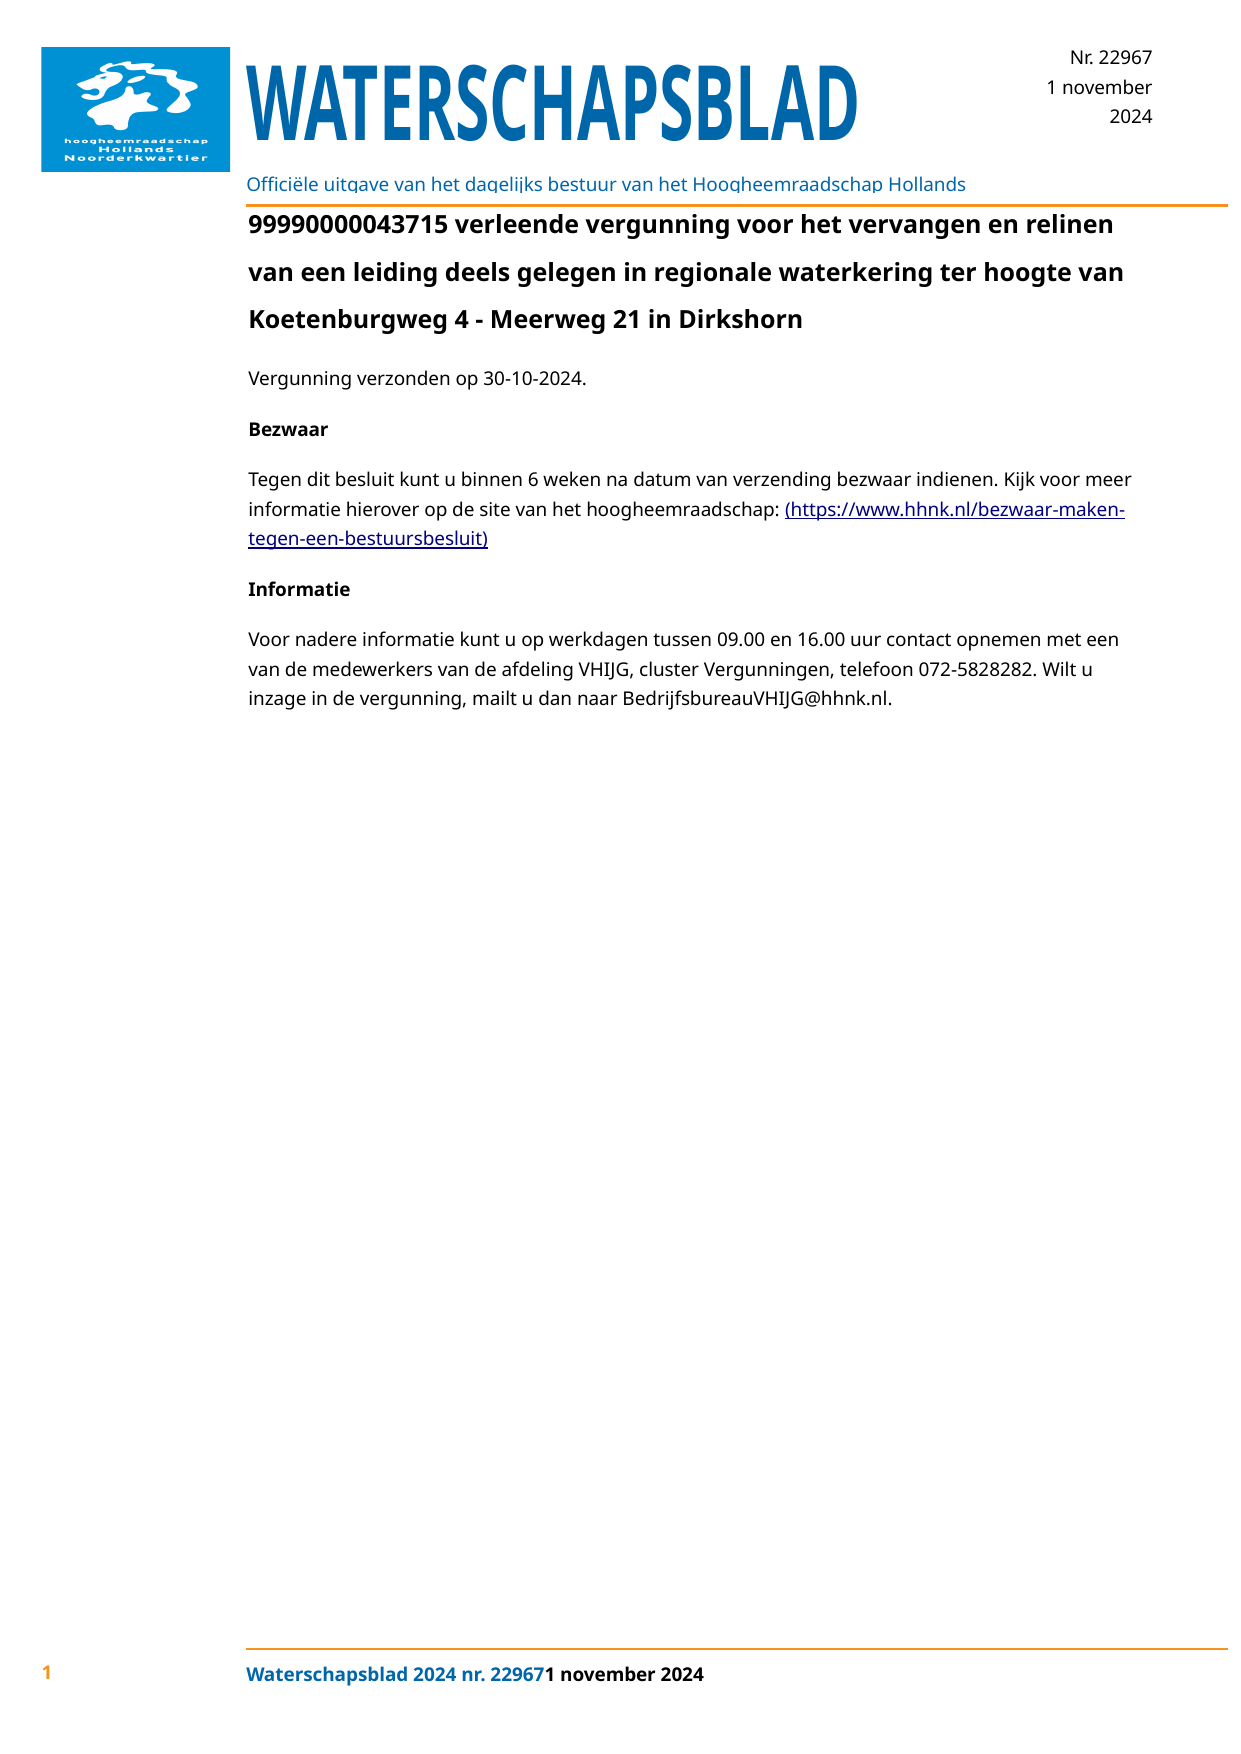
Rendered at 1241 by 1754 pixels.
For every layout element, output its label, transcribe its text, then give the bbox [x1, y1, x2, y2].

picture [88, 87, 157, 130]
text Bezwaar [248, 416, 1152, 442]
text 99990000043715 verleende vergunning voor het vervangen en relinen van een leiding deels gelegen in regionale waterkering ter hoogte van Koetenburgweg 4 - Meerweg 21 in Dirkshorn [248, 207, 1152, 336]
text Tegen dit besluit kunt u binnen 6 weken na datum van verzending bezwaar indienen. Kijk voor meer informatie hierover op de site van het hoogheemraadschap: (https://www.hhnk.nl/bezwaar-maken-tegen-een-bestuursbesluit) [248, 466, 1152, 551]
text Voor nadere informatie kunt u op werkdagen tussen 09.00 en 16.00 uur contact opnemen met een van de medewerkers van de afdeling VHIJG, cluster Vergunningen, telefoon 072-5828282. Wilt u inzage in de vergunning, mailt u dan naar BedrijfsbureauVHIJG@hhnk.nl. [248, 626, 1152, 711]
picture [78, 64, 122, 99]
picture [118, 62, 197, 112]
text Vergunning verzonden op 30-10-2024. [248, 366, 1152, 391]
picture [129, 76, 144, 82]
text Informatie [248, 576, 1152, 602]
